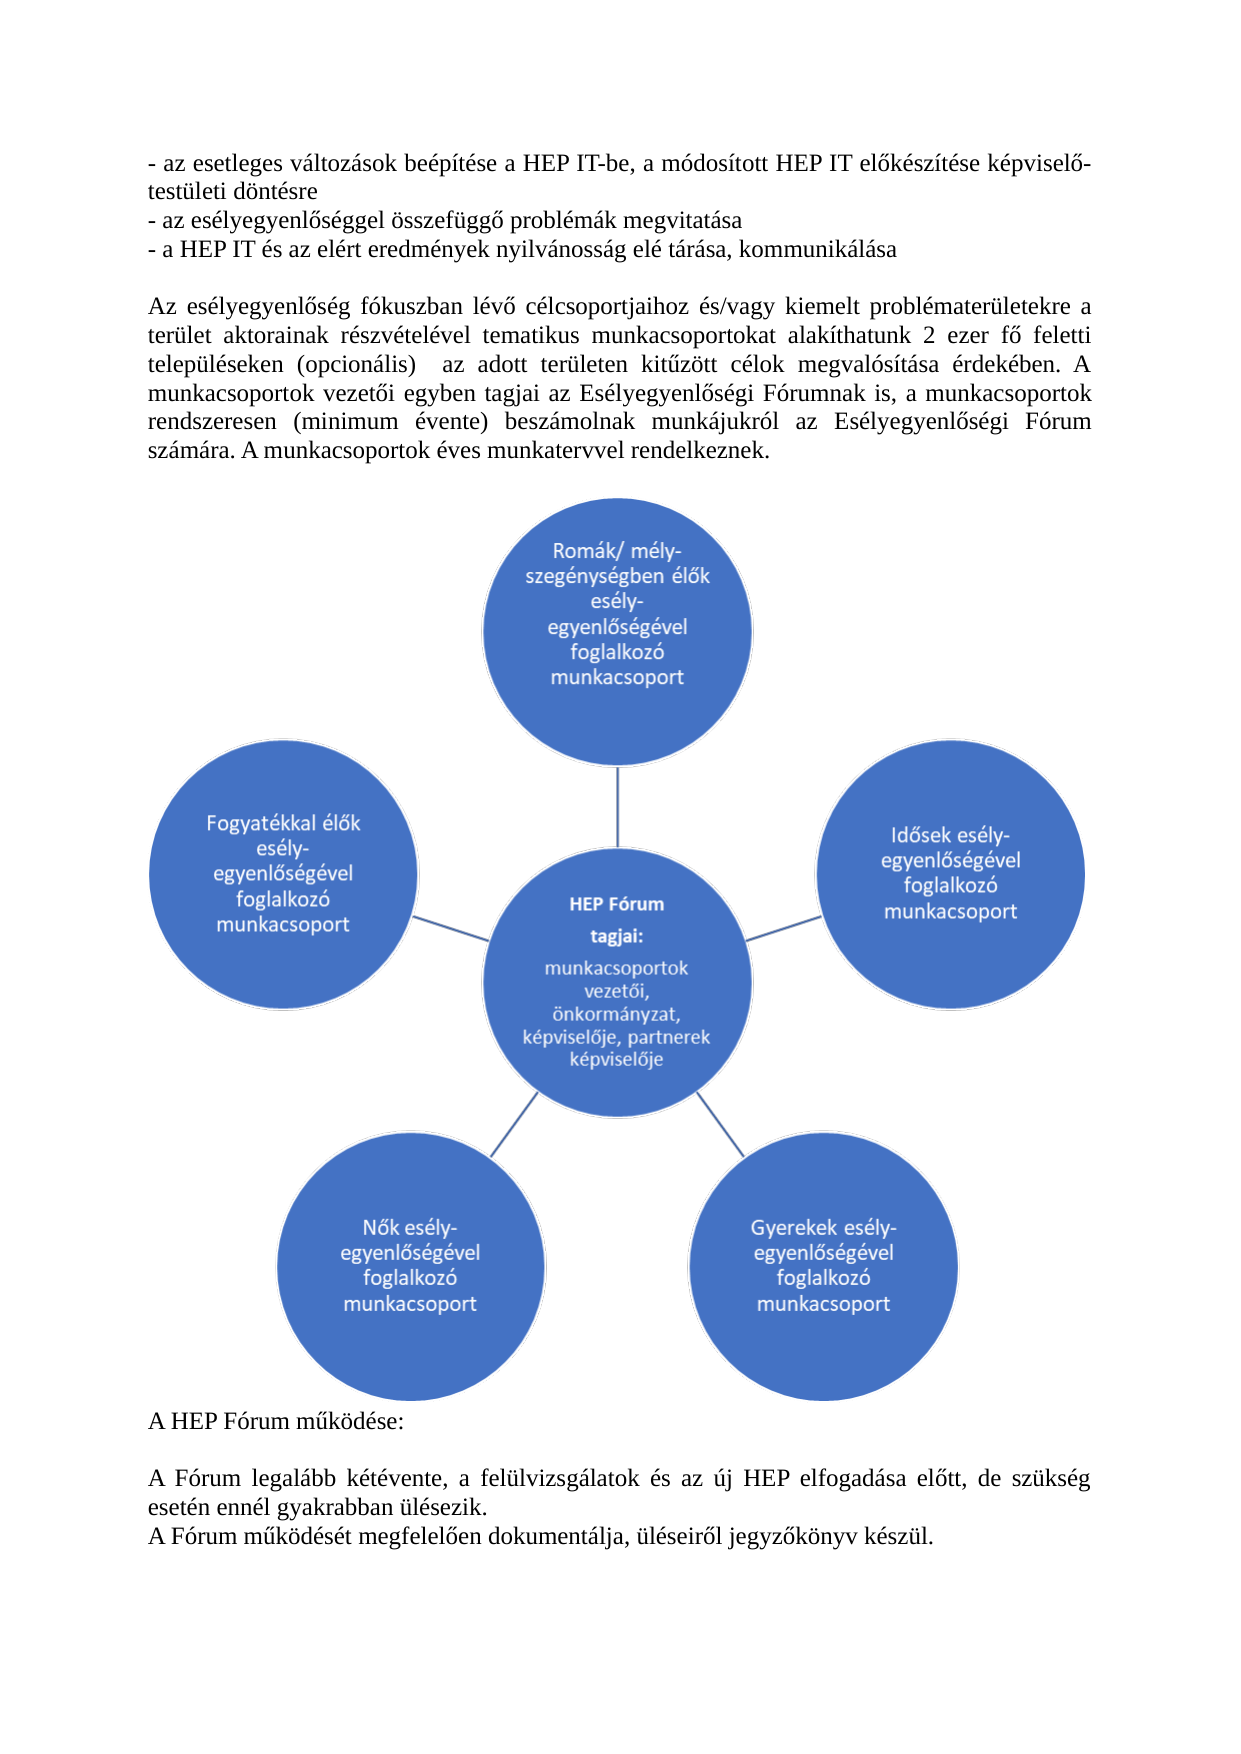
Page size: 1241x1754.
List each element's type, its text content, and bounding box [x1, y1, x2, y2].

text A Fórum működését megfelelően dokumentálja, üléseiről jegyzőkönyv készül. [148, 1521, 1092, 1549]
text A HEP Fórum működése: [148, 1406, 1092, 1434]
text - az esélyegyenlőséggel összefüggő problémák megvitatása [148, 205, 1092, 234]
text - a HEP IT és az elért eredmények nyilvánosság elé tárása, kommunikálása [148, 234, 1092, 263]
text Az esélyegyenlőség fókuszban lévő célcsoportjaihoz és/vagy kiemelt problématerületekre a terület aktorainak részvételével tematikus munkacsoportokat alakíthatunk 2 ezer fő feletti településeken (opcionális) az adott területen kitűzött célok megvalósítása érdekében. A munkacsoportok vezetői egyben tagjai az Esélyegyenlőségi Fórumnak is, a munkacsoportok rendszeresen (minimum évente) beszámolnak munkájukról az Esélyegyenlőségi Fórum számára. A munkacsoportok éves munkatervvel rendelkeznek. [148, 291, 1092, 464]
text - az esetleges változások beépítése a HEP IT-be, a módosított HEP IT előkészítése képviselő-testületi döntésre [148, 148, 1092, 205]
text A Fórum legalább kétévente, a felülvizsgálatok és az új HEP elfogadása előtt, de szükség esetén ennél gyakrabban ülésezik. [148, 1463, 1092, 1521]
